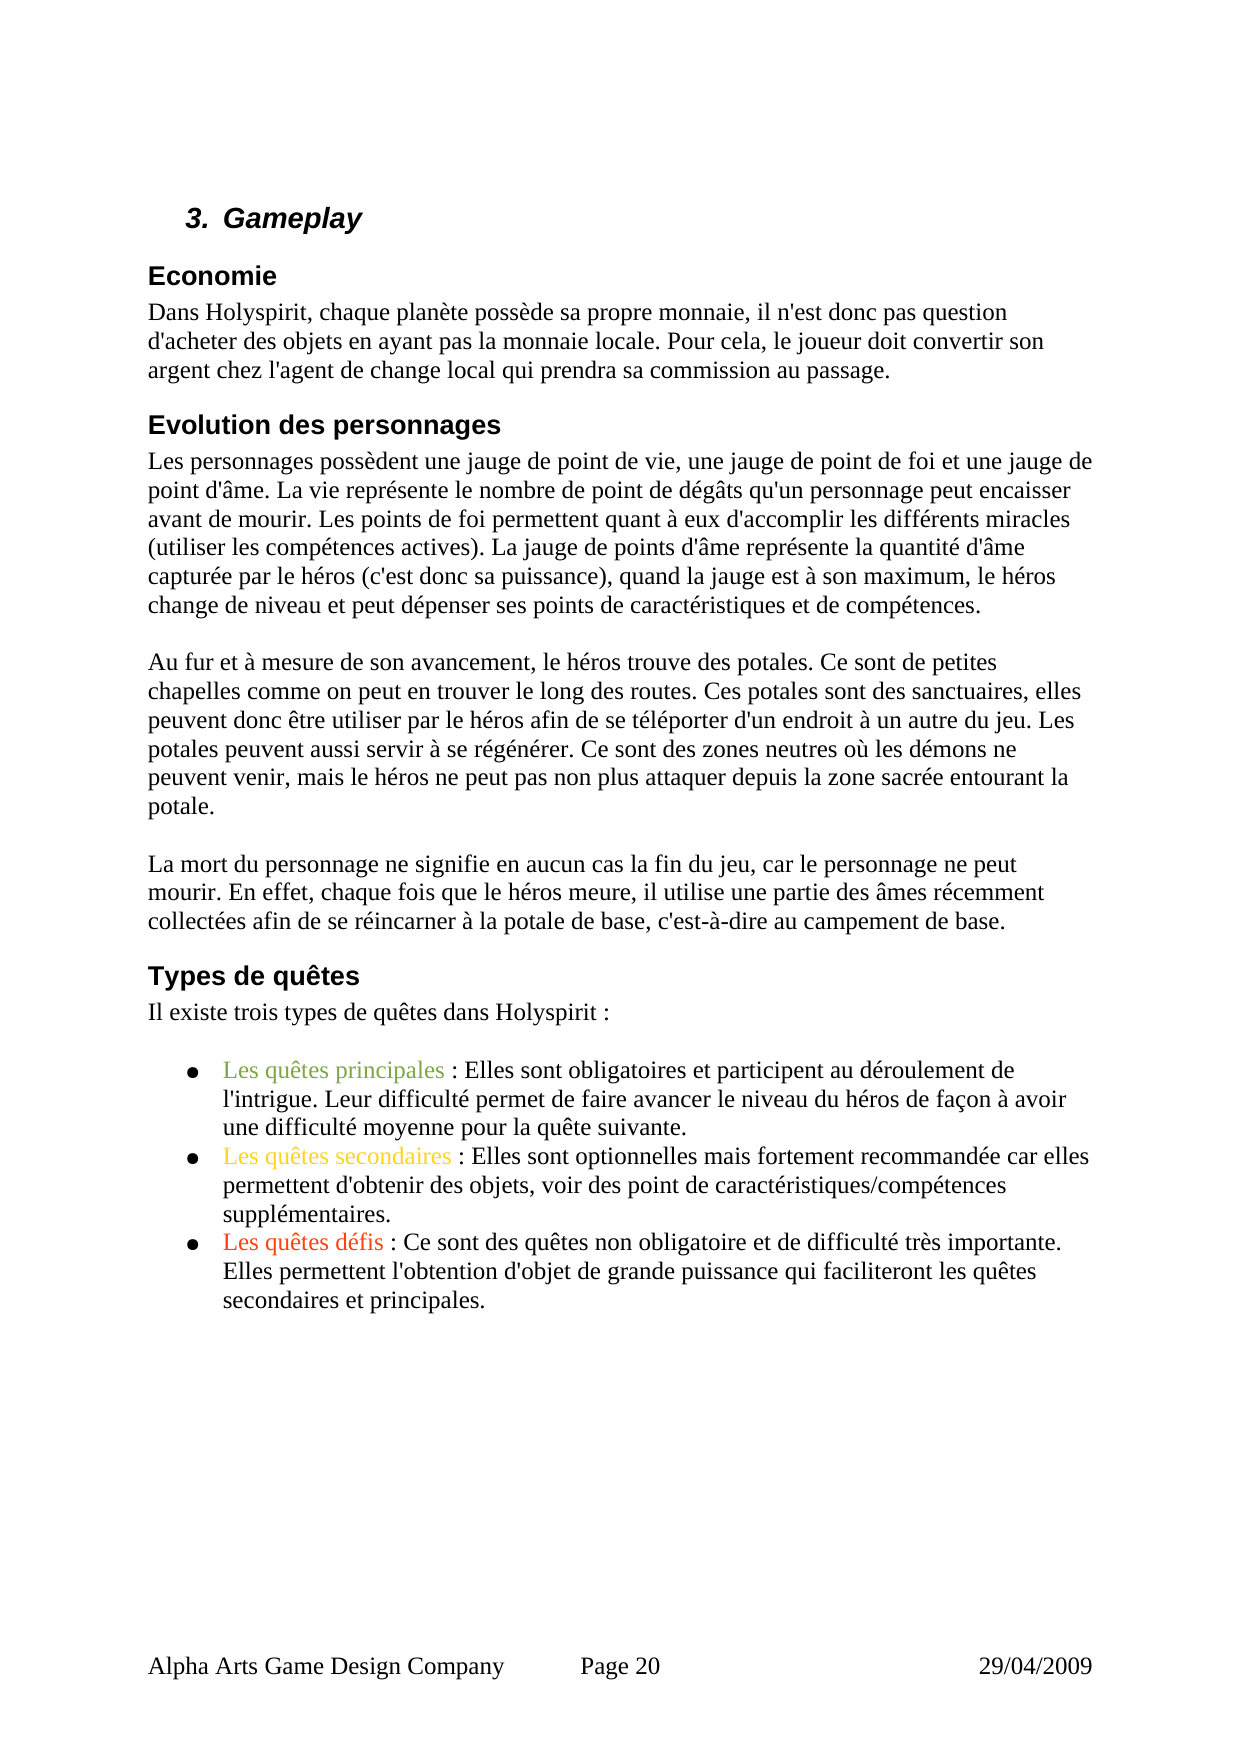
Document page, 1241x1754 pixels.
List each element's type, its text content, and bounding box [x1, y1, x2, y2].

list Les quêtes défis : Ce sont des quêtes non obligatoire et de difficulté très importante. Elles permettent l'obtention d'objet de grande puissance qui faciliteront les quêtes secondaires et principales. [185, 1227, 1092, 1314]
text Les personnages possèdent une jauge de point de vie, une jauge de point de foi et une jauge de point d'âme. La vie représente le nombre de point de dégâts qu'un personnage peut encaisser avant de mourir. Les points de foi permettent quant à eux d'accomplir les différents miracles (utiliser les compétences actives). La jauge de points d'âme représente la quantité d'âme capturée par le héros (c'est donc sa puissance), quand la jauge est à son maximum, le héros change de niveau et peut dépenser ses points de caractéristiques et de compétences. [148, 446, 1092, 619]
subtitle Evolution des personnages [148, 409, 1092, 440]
text Dans Holyspirit, chaque planète possède sa propre monnaie, il n'est donc pas question d'acheter des objets en ayant pas la monnaie locale. Pour cela, le joueur doit convertir son argent chez l'agent de change local qui prendra sa commission au passage. [148, 297, 1092, 384]
subtitle Gameplay [185, 201, 1092, 235]
list Les quêtes secondaires : Elles sont optionnelles mais fortement recommandée car elles permettent d'obtenir des objets, voir des point de caractéristiques/compétences supplémentaires. [185, 1141, 1092, 1227]
subtitle Economie [148, 260, 1092, 291]
text La mort du personnage ne signifie en aucun cas la fin du jeu, car le personnage ne peut mourir. En effet, chaque fois que le héros meure, il utilise une partie des âmes récemment collectées afin de se réincarner à la potale de base, c'est-à-dire au campement de base. [148, 849, 1092, 935]
list Les quêtes principales : Elles sont obligatoires et participent au déroulement de l'intrigue. Leur difficulté permet de faire avancer le niveau du héros de façon à avoir une difficulté moyenne pour la quête suivante. [185, 1055, 1092, 1141]
subtitle Types de quêtes [148, 960, 1092, 991]
text Au fur et à mesure de son avancement, le héros trouve des potales. Ce sont de petites chapelles comme on peut en trouver le long des routes. Ces potales sont des sanctuaires, elles peuvent donc être utiliser par le héros afin de se téléporter d'un endroit à un autre du jeu. Les potales peuvent aussi servir à se régénérer. Ce sont des zones neutres où les démons ne peuvent venir, mais le héros ne peut pas non plus attaquer depuis la zone sacrée entourant la potale. [148, 647, 1092, 820]
text Il existe trois types de quêtes dans Holyspirit : [148, 997, 1092, 1026]
